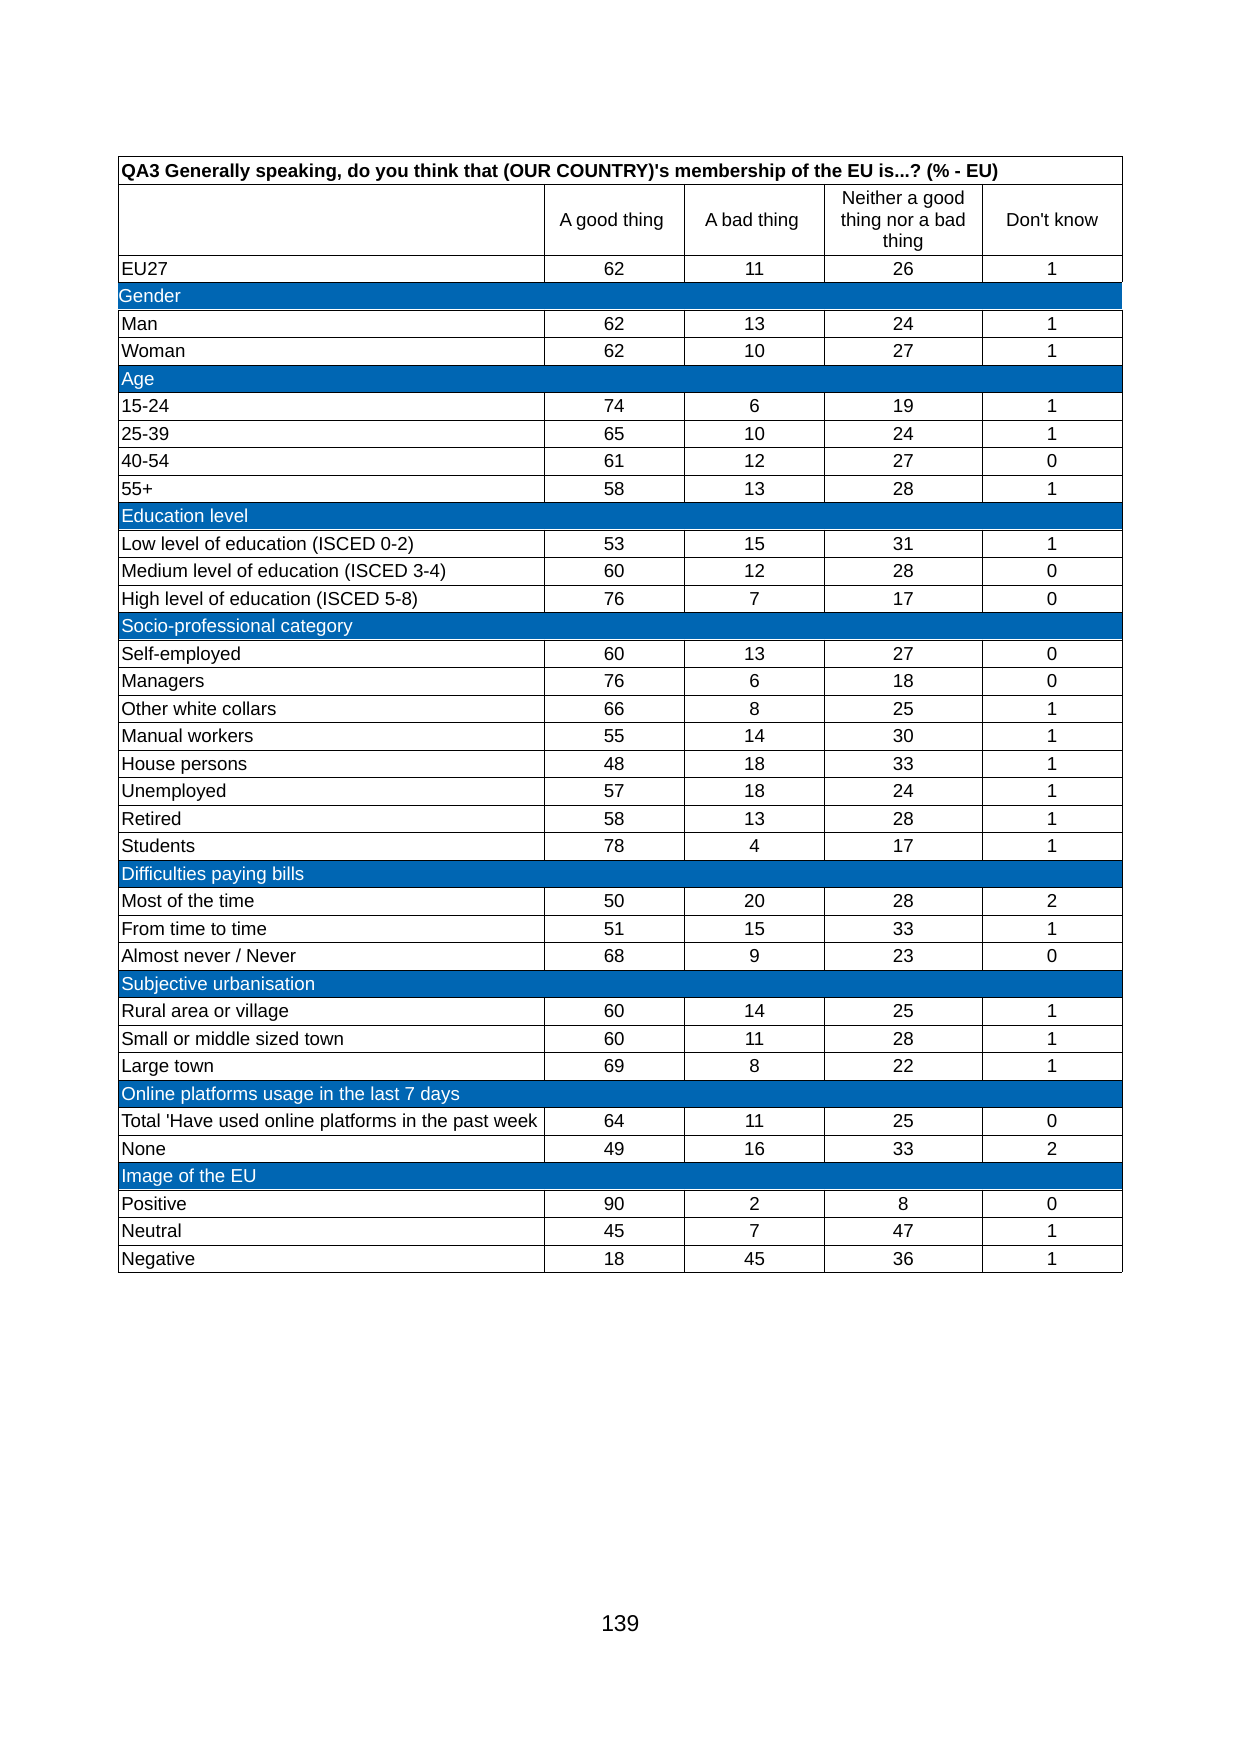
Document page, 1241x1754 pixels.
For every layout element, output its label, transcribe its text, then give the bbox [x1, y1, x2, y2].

table_cell 17 [825, 833, 982, 859]
table_cell Socio-professional category [119, 613, 1122, 639]
table_cell 78 [545, 833, 684, 859]
table_cell 8 [825, 1191, 982, 1217]
table_cell 55 [545, 723, 684, 749]
table_cell 13 [685, 641, 824, 667]
table_cell Students [119, 833, 544, 859]
table_cell 24 [825, 311, 982, 337]
table_cell Subjective urbanisation [119, 971, 1122, 997]
table_cell 18 [825, 668, 982, 694]
table_cell 1 [983, 916, 1122, 942]
table_cell Image of the EU [119, 1163, 1122, 1189]
table_cell 25 [825, 1108, 982, 1134]
table_cell 8 [685, 696, 824, 722]
table_cell Medium level of education (ISCED 3-4) [119, 558, 544, 584]
table_cell 58 [545, 806, 684, 832]
table_cell House persons [119, 751, 544, 777]
table_cell 4 [685, 833, 824, 859]
table_cell 69 [545, 1053, 684, 1079]
table_cell 1 [983, 1026, 1122, 1052]
table_cell 13 [685, 476, 824, 502]
table_cell 33 [825, 916, 982, 942]
table_cell 90 [545, 1191, 684, 1217]
table_cell 18 [545, 1246, 684, 1272]
table_cell 10 [685, 338, 824, 364]
table_cell 15-24 [119, 393, 544, 419]
table_cell Education level [119, 503, 1122, 529]
table_cell 6 [685, 668, 824, 694]
table_cell 0 [983, 586, 1122, 612]
table_cell 11 [685, 1108, 824, 1134]
table_cell 76 [545, 586, 684, 612]
table_cell 1 [983, 1246, 1122, 1272]
table_cell 28 [825, 558, 982, 584]
table_cell Negative [119, 1246, 544, 1272]
table_cell 20 [685, 888, 824, 914]
table_cell 57 [545, 778, 684, 804]
table_cell Gender [118, 283, 1122, 309]
table_cell 1 [983, 723, 1122, 749]
table_cell 60 [545, 1026, 684, 1052]
table_cell 62 [545, 256, 684, 282]
table_cell 1 [983, 833, 1122, 859]
table_cell 1 [983, 338, 1122, 364]
table_cell 10 [685, 421, 824, 447]
table_cell 68 [545, 943, 684, 969]
table_cell 15 [685, 916, 824, 942]
table_cell 53 [545, 531, 684, 557]
table_cell Age [119, 366, 1122, 392]
table_cell Positive [119, 1191, 544, 1217]
table_cell 23 [825, 943, 982, 969]
table_cell 12 [685, 558, 824, 584]
table_cell 24 [825, 778, 982, 804]
table_cell 15 [685, 531, 824, 557]
table_cell Low level of education (ISCED 0-2) [119, 531, 544, 557]
table_cell Difficulties paying bills [119, 861, 1122, 887]
table_cell 0 [983, 1108, 1122, 1134]
table_cell Self-employed [119, 641, 544, 667]
table_cell Small or middle sized town [119, 1026, 544, 1052]
table_cell 1 [983, 393, 1122, 419]
table_cell 27 [825, 641, 982, 667]
table_cell 40-54 [119, 448, 544, 474]
table_cell 1 [983, 806, 1122, 832]
table_cell Retired [119, 806, 544, 832]
table_cell None [119, 1136, 544, 1162]
table_cell Manual workers [119, 723, 544, 749]
table_cell 1 [983, 421, 1122, 447]
table_cell A good thing [545, 185, 684, 254]
table_cell Most of the time [119, 888, 544, 914]
table_cell 8 [685, 1053, 824, 1079]
table_cell 14 [685, 723, 824, 749]
table_cell 1 [983, 256, 1122, 282]
table_cell 1 [983, 531, 1122, 557]
table_cell From time to time [119, 916, 544, 942]
table_cell 1 [983, 778, 1122, 804]
table_cell 2 [983, 1136, 1122, 1162]
table_cell EU27 [119, 256, 544, 282]
table_cell 18 [685, 778, 824, 804]
table_cell Almost never / Never [119, 943, 544, 969]
table_cell 51 [545, 916, 684, 942]
table_cell 7 [685, 586, 824, 612]
table_cell High level of education (ISCED 5-8) [119, 586, 544, 612]
table_cell 24 [825, 421, 982, 447]
table_cell 74 [545, 393, 684, 419]
table_cell 60 [545, 998, 684, 1024]
table_cell 25 [825, 696, 982, 722]
table_cell 7 [685, 1218, 824, 1244]
table_cell Neither a good thing nor a bad thing [825, 185, 982, 254]
table_cell Woman [119, 338, 544, 364]
table_cell 65 [545, 421, 684, 447]
table_cell 55+ [119, 476, 544, 502]
table_cell 0 [983, 1191, 1122, 1217]
table_cell 11 [685, 1026, 824, 1052]
table_cell 13 [685, 806, 824, 832]
table_cell 14 [685, 998, 824, 1024]
table_cell 13 [685, 311, 824, 337]
table_cell 25 [825, 998, 982, 1024]
table_cell 0 [983, 668, 1122, 694]
table_cell 50 [545, 888, 684, 914]
table_cell Other white collars [119, 696, 544, 722]
table_cell 66 [545, 696, 684, 722]
table_cell 28 [825, 1026, 982, 1052]
table_cell Large town [119, 1053, 544, 1079]
table_cell 28 [825, 476, 982, 502]
table_cell Man [119, 311, 544, 337]
table_cell 33 [825, 751, 982, 777]
table_cell Neutral [119, 1218, 544, 1244]
table_cell 18 [685, 751, 824, 777]
table_cell 28 [825, 806, 982, 832]
table_cell 47 [825, 1218, 982, 1244]
table_cell 19 [825, 393, 982, 419]
table_cell 1 [983, 1218, 1122, 1244]
table_cell 62 [545, 338, 684, 364]
table_cell 58 [545, 476, 684, 502]
table_cell 12 [685, 448, 824, 474]
table_cell 1 [983, 998, 1122, 1024]
table_cell 27 [825, 448, 982, 474]
table_cell 64 [545, 1108, 684, 1134]
table_cell 48 [545, 751, 684, 777]
table_cell Online platforms usage in the last 7 days [119, 1081, 1122, 1107]
table_cell 0 [983, 943, 1122, 969]
table_cell 28 [825, 888, 982, 914]
table_cell 22 [825, 1053, 982, 1079]
table_cell 0 [983, 558, 1122, 584]
table_cell 0 [983, 641, 1122, 667]
table_cell 30 [825, 723, 982, 749]
table_cell 1 [983, 476, 1122, 502]
table_cell Total 'Have used online platforms in the past week [119, 1108, 544, 1134]
table_cell [119, 185, 544, 254]
table_cell Unemployed [119, 778, 544, 804]
table_cell 60 [545, 558, 684, 584]
table_cell 1 [983, 1053, 1122, 1079]
table_cell 49 [545, 1136, 684, 1162]
table_cell 36 [825, 1246, 982, 1272]
table_cell Don't know [983, 185, 1122, 254]
table_cell 16 [685, 1136, 824, 1162]
table_cell 27 [825, 338, 982, 364]
table_cell 1 [983, 311, 1122, 337]
table_cell 0 [983, 448, 1122, 474]
table_cell 17 [825, 586, 982, 612]
table_cell 25-39 [119, 421, 544, 447]
table_cell 2 [685, 1191, 824, 1217]
table_cell 26 [825, 256, 982, 282]
table_cell 33 [825, 1136, 982, 1162]
table_cell 60 [545, 641, 684, 667]
table_cell 2 [983, 888, 1122, 914]
table_cell 45 [545, 1218, 684, 1244]
table_cell 76 [545, 668, 684, 694]
table_cell 1 [983, 696, 1122, 722]
table_cell 11 [685, 256, 824, 282]
table_cell 9 [685, 943, 824, 969]
table_cell 1 [983, 751, 1122, 777]
table_cell 6 [685, 393, 824, 419]
table_cell 62 [545, 311, 684, 337]
table_header QA3 Generally speaking, do you think that (OUR COUNTRY)'s membership of the EU is...? (% - EU) [119, 157, 1122, 184]
table_cell 31 [825, 531, 982, 557]
table_cell 61 [545, 448, 684, 474]
table_cell A bad thing [685, 185, 824, 254]
table_cell Rural area or village [119, 998, 544, 1024]
table_cell 45 [685, 1246, 824, 1272]
table_cell Managers [119, 668, 544, 694]
